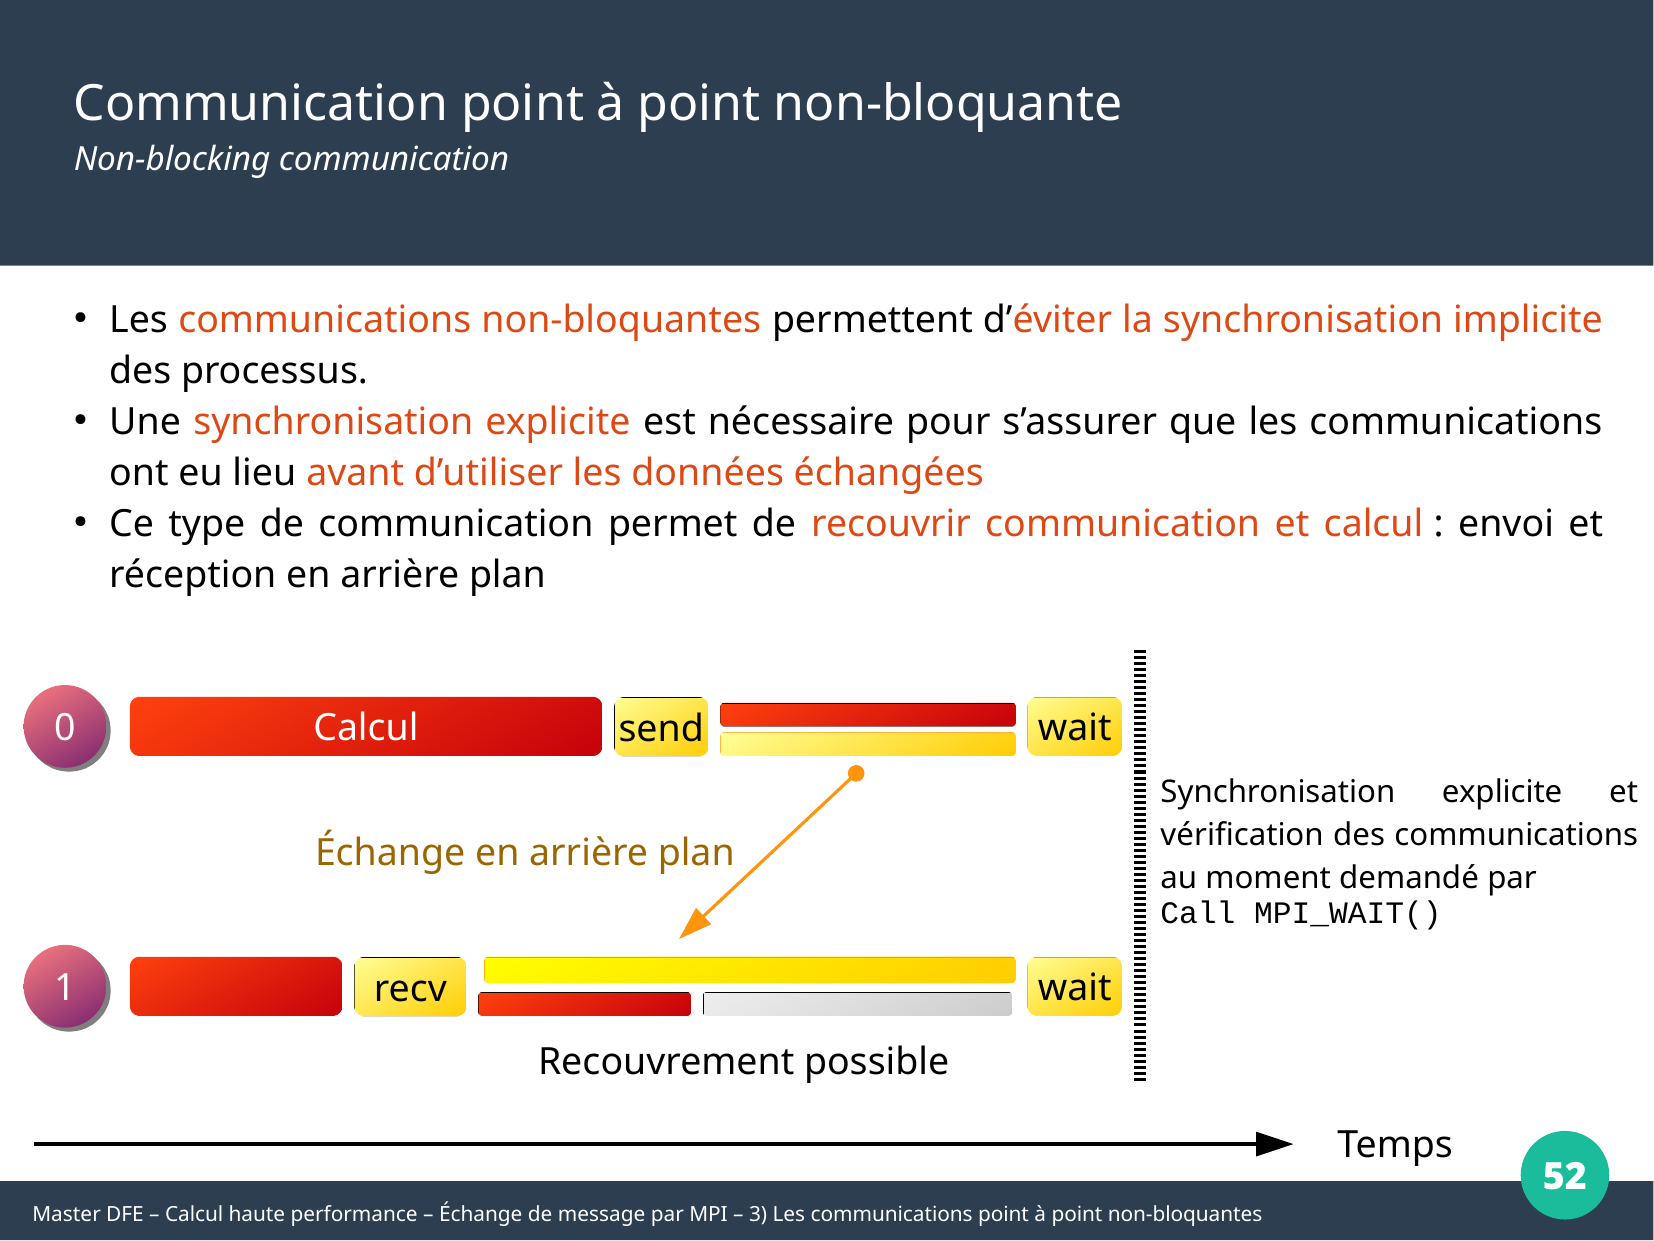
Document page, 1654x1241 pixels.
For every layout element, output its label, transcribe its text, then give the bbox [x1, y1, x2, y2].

text_box wait [1027, 956, 1122, 1016]
text_box recv [354, 956, 467, 1017]
text_box 0 [23, 685, 107, 768]
text_box [702, 992, 1013, 1016]
text_box Temps [1322, 1110, 1489, 1176]
text_box Calcul [129, 696, 603, 756]
text_box [129, 956, 343, 1016]
text_box [720, 732, 1016, 756]
text_box Communication point à point non-bloquante Non-blocking communication [59, 59, 1619, 256]
text_box Recouvrement possible [507, 1027, 981, 1096]
text_box Échange en arrière plan [277, 817, 751, 886]
text_box [720, 702, 1016, 727]
text_box Synchronisation explicite et vérification des communications au moment demandé par Call MPI_WAIT() [1145, 761, 1654, 982]
text_box [484, 956, 1016, 984]
text_box wait [1027, 696, 1122, 756]
text_box send [614, 697, 709, 757]
text_box [478, 992, 691, 1016]
text_box Master DFE – Calcul haute performance – Échange de message par MPI – 3) Les communications point à point non-bloquantes [17, 1191, 1436, 1235]
text_box Les communications non-bloquantes permettent d’éviter la synchronisation implicite des processus. Une synchronisation explicite est nécessaire pour s’assurer que les communications ont eu lieu avant d’utiliser les données échangées Ce type de communication permet de recouvrir communication et calcul : envoi et réception en arrière plan [59, 285, 1619, 647]
text_box 1 [23, 944, 107, 1028]
